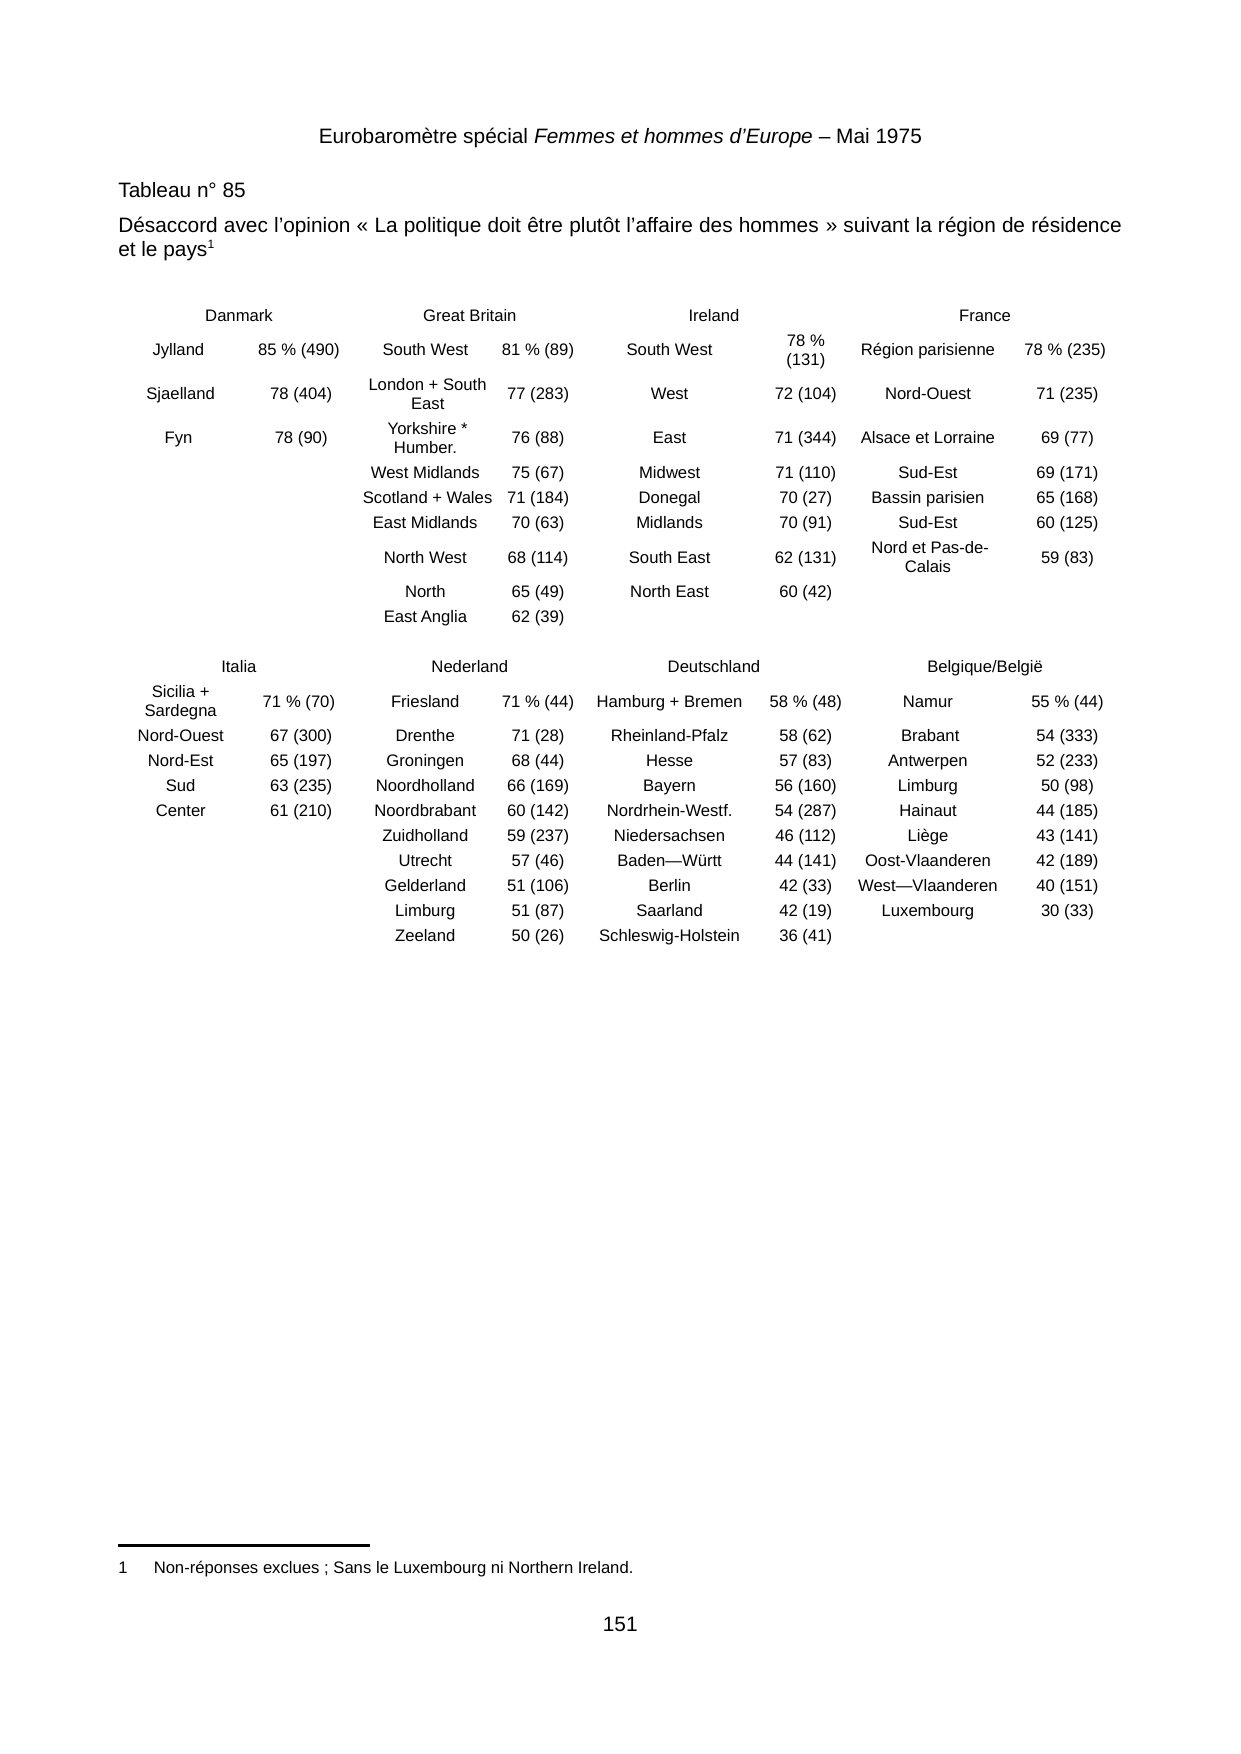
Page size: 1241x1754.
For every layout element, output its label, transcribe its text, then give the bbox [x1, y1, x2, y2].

table_cell Saarland [580, 898, 763, 923]
table_cell Liège [848, 823, 1012, 848]
table_cell [764, 604, 848, 629]
table_cell 71 % (70) [243, 679, 359, 723]
table_cell [118, 510, 243, 535]
table_cell [243, 460, 359, 485]
table_cell 78 % (235) [1013, 328, 1122, 372]
table_cell Midlands [580, 510, 763, 535]
table_cell 71 % (44) [496, 679, 580, 723]
table_cell 42 (19) [764, 898, 848, 923]
table_cell 65 (49) [496, 579, 580, 604]
table_cell Italia [118, 654, 359, 679]
table_cell 71 (110) [764, 460, 848, 485]
table_cell Jylland [118, 328, 243, 372]
table_cell Utrecht [359, 848, 496, 873]
table_cell Région parisienne [848, 328, 1012, 372]
table_cell 44 (185) [1013, 798, 1122, 823]
table_cell North [359, 579, 496, 604]
table_cell 66 (169) [496, 773, 580, 798]
table_cell 54 (333) [1013, 723, 1122, 748]
table_cell [848, 629, 1012, 654]
table_cell [118, 579, 243, 604]
table_cell Noordbrabant [359, 798, 496, 823]
table_cell 56 (160) [764, 773, 848, 798]
table_cell Gelderland [359, 873, 496, 898]
table_cell [243, 898, 359, 923]
table_cell Sjaelland [118, 372, 243, 416]
table_cell [1013, 604, 1122, 629]
table_cell [243, 604, 359, 629]
table_cell Hesse [580, 748, 763, 773]
table_cell 58 % (48) [764, 679, 848, 723]
table_cell [243, 823, 359, 848]
table_cell 54 (287) [764, 798, 848, 823]
table_cell 60 (42) [764, 579, 848, 604]
table_cell Center [118, 798, 243, 823]
table_cell 78 (90) [243, 416, 359, 460]
table_cell Nordrhein-Westf. [580, 798, 763, 823]
table_cell Antwerpen [848, 748, 1012, 773]
table_cell 68 (114) [496, 535, 580, 579]
table_cell 60 (142) [496, 798, 580, 823]
table_cell 65 (168) [1013, 485, 1122, 510]
table_cell [118, 604, 243, 629]
table_cell Rheinland-Pfalz [580, 723, 763, 748]
table_cell West [580, 372, 763, 416]
table_cell 58 (62) [764, 723, 848, 748]
table_cell 70 (91) [764, 510, 848, 535]
table_cell North East [580, 579, 763, 604]
table_cell London + South East [359, 372, 496, 416]
table_cell Groningen [359, 748, 496, 773]
table_cell 60 (125) [1013, 510, 1122, 535]
table_cell South West [580, 328, 763, 372]
table_cell 50 (98) [1013, 773, 1122, 798]
table_cell 71 (235) [1013, 372, 1122, 416]
table_cell [1013, 579, 1122, 604]
table_cell 61 (210) [243, 798, 359, 823]
table_cell Drenthe [359, 723, 496, 748]
table_cell Sud-Est [848, 460, 1012, 485]
table_cell [118, 898, 243, 923]
table_cell [118, 535, 243, 579]
table_cell Luxembourg [848, 898, 1012, 923]
table_cell Sicilia + Sardegna [118, 679, 243, 723]
table_cell South West [359, 328, 496, 372]
table_cell [243, 848, 359, 873]
table_cell Schleswig-Holstein [580, 923, 763, 948]
table_cell Noordholland [359, 773, 496, 798]
table_cell Sud-Est [848, 510, 1012, 535]
table_cell North West [359, 535, 496, 579]
table_cell 69 (171) [1013, 460, 1122, 485]
table_cell [243, 923, 359, 948]
table_cell Fyn [118, 416, 243, 460]
table_cell [243, 485, 359, 510]
table_cell 42 (189) [1013, 848, 1122, 873]
table_cell 55 % (44) [1013, 679, 1122, 723]
table_cell 72 (104) [764, 372, 848, 416]
table_cell 40 (151) [1013, 873, 1122, 898]
table_cell 76 (88) [496, 416, 580, 460]
table_cell Yorkshire * Humber. [359, 416, 496, 460]
table_cell 67 (300) [243, 723, 359, 748]
table_cell 78 (404) [243, 372, 359, 416]
table_header Great Britain [359, 303, 580, 327]
text Non-réponses exclues ; Sans le Luxembourg ni Northern Ireland. [118, 1557, 1122, 1577]
table_cell 81 % (89) [496, 328, 580, 372]
table_cell [243, 510, 359, 535]
table_cell East [580, 416, 763, 460]
table_cell 85 % (490) [243, 328, 359, 372]
table_cell [118, 873, 243, 898]
table_cell Nord et Pas-de-Calais [848, 535, 1012, 579]
table_cell Nederland [359, 654, 580, 679]
table_cell [580, 604, 763, 629]
table_cell Hainaut [848, 798, 1012, 823]
table_cell [243, 873, 359, 898]
table_cell 62 (131) [764, 535, 848, 579]
table_cell Alsace et Lorraine [848, 416, 1012, 460]
table_cell West Midlands [359, 460, 496, 485]
table_cell 70 (63) [496, 510, 580, 535]
table_cell [118, 629, 243, 654]
table_cell [118, 848, 243, 873]
table_cell [243, 629, 359, 654]
table_cell Nord-Est [118, 748, 243, 773]
table_cell 51 (106) [496, 873, 580, 898]
table_cell [848, 604, 1012, 629]
table_cell Limburg [359, 898, 496, 923]
table_cell 30 (33) [1013, 898, 1122, 923]
table_cell 78 % (131) [764, 328, 848, 372]
table_cell Donegal [580, 485, 763, 510]
table_cell Hamburg + Bremen [580, 679, 763, 723]
table_cell Nord-Ouest [848, 372, 1012, 416]
table_cell [580, 629, 763, 654]
table_cell 57 (83) [764, 748, 848, 773]
table_cell [1013, 629, 1122, 654]
table_cell 46 (112) [764, 823, 848, 848]
table_cell [848, 923, 1012, 948]
table_cell 63 (235) [243, 773, 359, 798]
table_cell [1013, 923, 1122, 948]
table_header Danmark [118, 303, 359, 327]
table_cell Bassin parisien [848, 485, 1012, 510]
table_cell Friesland [359, 679, 496, 723]
table_cell 50 (26) [496, 923, 580, 948]
table_cell Midwest [580, 460, 763, 485]
table_cell 59 (237) [496, 823, 580, 848]
table_cell Baden—Württ [580, 848, 763, 873]
table_cell Belgique/België [848, 654, 1122, 679]
table_cell 43 (141) [1013, 823, 1122, 848]
table_cell 36 (41) [764, 923, 848, 948]
table_cell 52 (233) [1013, 748, 1122, 773]
table_cell [496, 629, 580, 654]
table_cell Deutschland [580, 654, 848, 679]
text Désaccord avec l’opinion « La politique doit être plutôt l’affaire des hommes » suivant la région de résidence et le pays [118, 213, 1122, 261]
table_cell 71 (344) [764, 416, 848, 460]
table_cell Brabant [848, 723, 1012, 748]
table_cell Berlin [580, 873, 763, 898]
table_cell 59 (83) [1013, 535, 1122, 579]
table_cell Niedersachsen [580, 823, 763, 848]
table_cell West—Vlaanderen [848, 873, 1012, 898]
table_cell Limburg [848, 773, 1012, 798]
table_cell 75 (67) [496, 460, 580, 485]
table_cell 57 (46) [496, 848, 580, 873]
table_cell 70 (27) [764, 485, 848, 510]
table_cell 71 (28) [496, 723, 580, 748]
table_cell 44 (141) [764, 848, 848, 873]
table_cell [243, 579, 359, 604]
table_cell Nord-Ouest [118, 723, 243, 748]
table_cell [118, 923, 243, 948]
table_cell 69 (77) [1013, 416, 1122, 460]
table_cell 62 (39) [496, 604, 580, 629]
table_header France [848, 303, 1122, 327]
table_cell 77 (283) [496, 372, 580, 416]
table_cell 51 (87) [496, 898, 580, 923]
table_cell East Anglia [359, 604, 496, 629]
table_cell Scotland + Wales [359, 485, 496, 510]
table_cell [848, 579, 1012, 604]
table_cell 65 (197) [243, 748, 359, 773]
text Tableau n° 85 [118, 177, 1122, 201]
table_cell East Midlands [359, 510, 496, 535]
table_cell [118, 485, 243, 510]
table_cell Bayern [580, 773, 763, 798]
table_cell Oost-Vlaanderen [848, 848, 1012, 873]
table_header Ireland [580, 303, 848, 327]
table_cell Namur [848, 679, 1012, 723]
table_cell [764, 629, 848, 654]
table_cell 71 (184) [496, 485, 580, 510]
table_cell Zuidholland [359, 823, 496, 848]
table_cell [118, 460, 243, 485]
table_cell 42 (33) [764, 873, 848, 898]
table_cell [243, 535, 359, 579]
table_cell 68 (44) [496, 748, 580, 773]
table_cell [118, 823, 243, 848]
table_cell Zeeland [359, 923, 496, 948]
table_cell [359, 629, 496, 654]
table_cell Sud [118, 773, 243, 798]
table_cell South East [580, 535, 763, 579]
